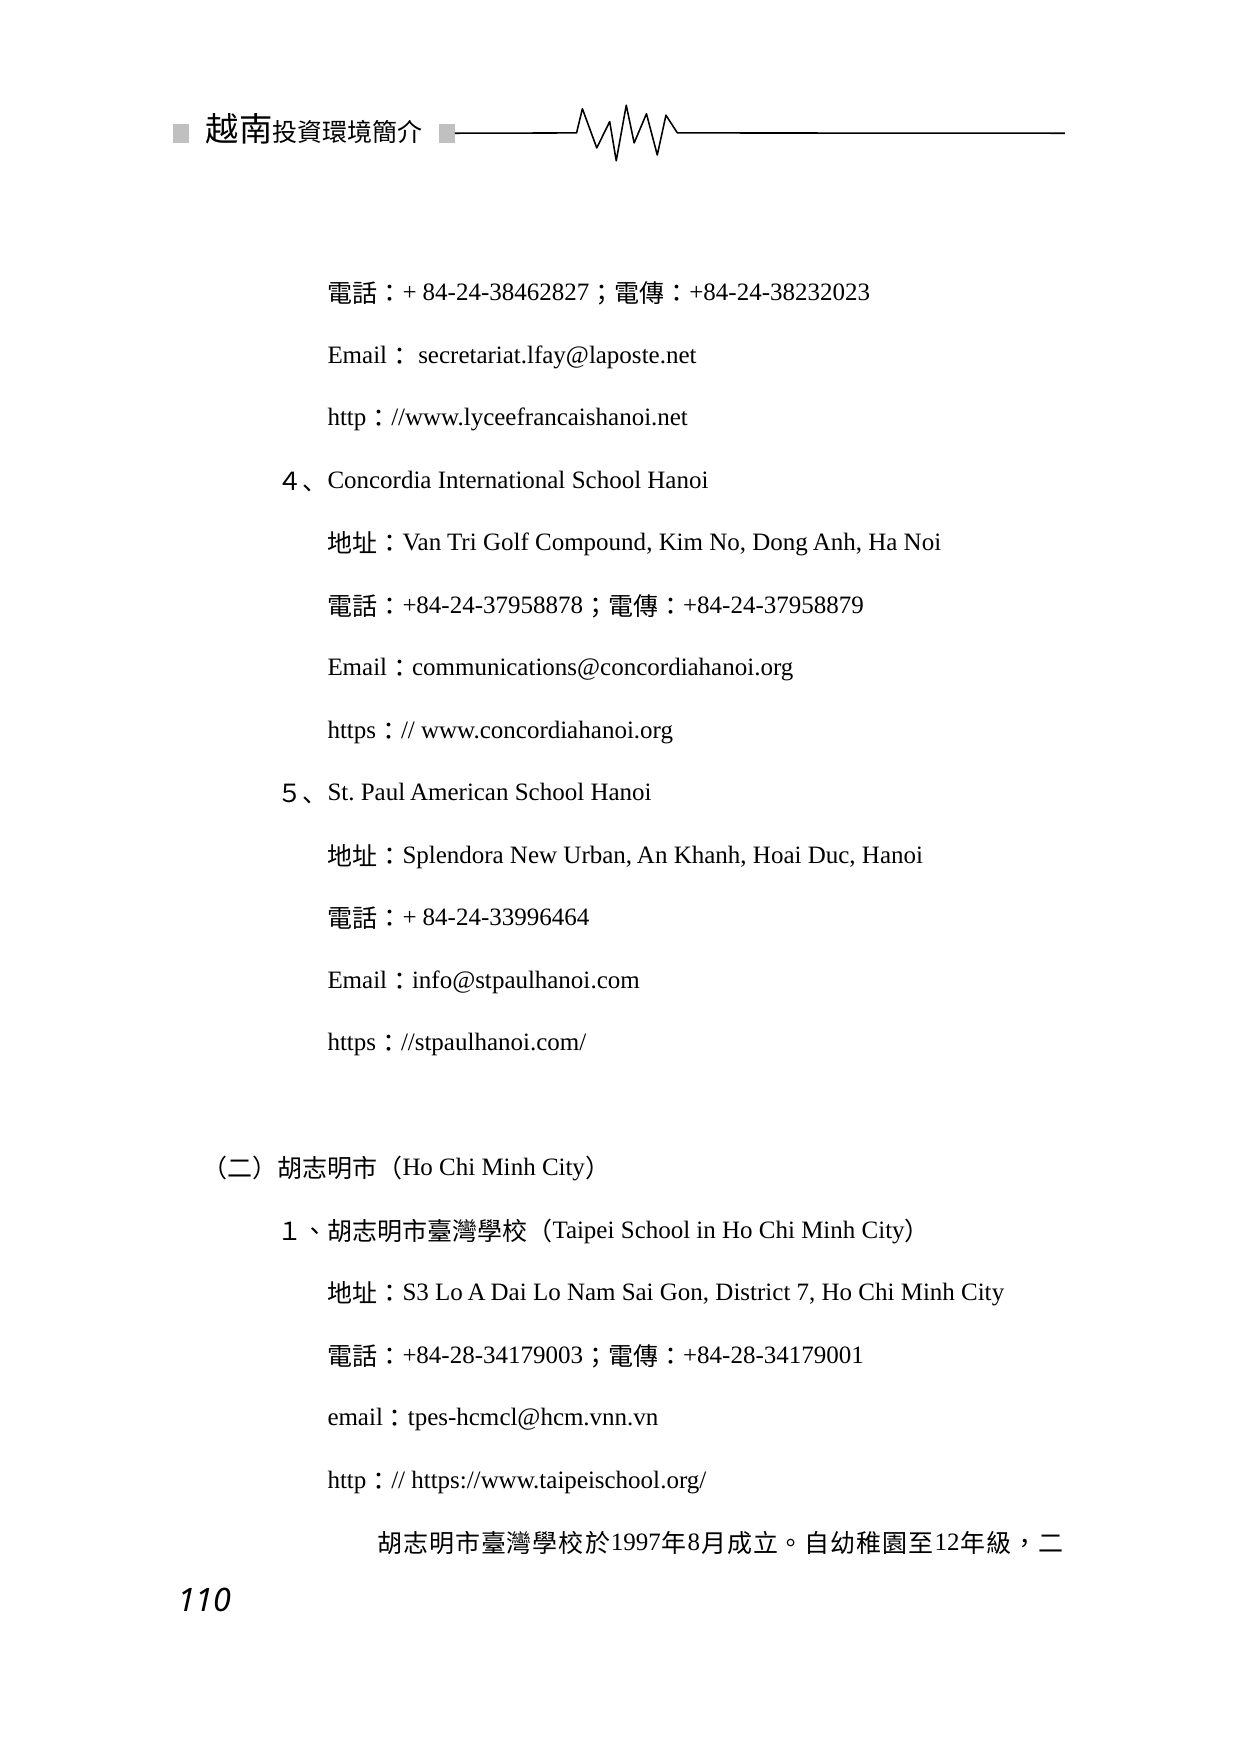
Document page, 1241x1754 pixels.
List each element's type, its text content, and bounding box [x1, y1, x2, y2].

text http：// https://www.taipeischool.org/ [277, 1438, 1063, 1500]
text http：//www.lyceefrancaishanoi.net [277, 375, 1063, 438]
text email：tpes-hcmcl@hcm.vnn.vn [277, 1375, 1063, 1438]
text 電話：+84-28-34179003；電傳：+84-28-34179001 [277, 1313, 1063, 1375]
text ５、St. Paul American School Hanoi [277, 750, 1063, 813]
text 電話：+ 84-24-38462827；電傳：+84-24-38232023 [277, 250, 1063, 313]
text 電話：+84-24-37958878；電傳：+84-24-37958879 [277, 563, 1063, 625]
text １、胡志明市臺灣學校（Taipei School in Ho Chi Minh City） [277, 1188, 1063, 1250]
text 地址：S3 Lo A Dai Lo Nam Sai Gon, District 7, Ho Chi Minh City [277, 1250, 1063, 1313]
text Email：communications@concordiahanoi.org [277, 625, 1063, 688]
text 地址：Van Tri Golf Compound, Kim No, Dong Anh, Ha Noi [277, 500, 1063, 563]
text https：//stpaulhanoi.com/ [277, 1000, 1063, 1063]
text https：// www.concordiahanoi.org [277, 688, 1063, 750]
text 地址：Splendora New Urban, An Khanh, Hoai Duc, Hanoi [277, 813, 1063, 875]
text 胡志明市臺灣學校於1997年8月成立。自幼稚園至12年級，二 [327, 1500, 1063, 1563]
text ４、Concordia International School Hanoi [277, 438, 1063, 500]
text Email：info@stpaulhanoi.com [277, 938, 1063, 1000]
text 電話：+ 84-24-33996464 [277, 875, 1063, 938]
text Email： secretariat.lfay@laposte.net [277, 313, 1063, 375]
text （二）胡志明市（Ho Chi Minh City） [202, 1125, 1063, 1188]
